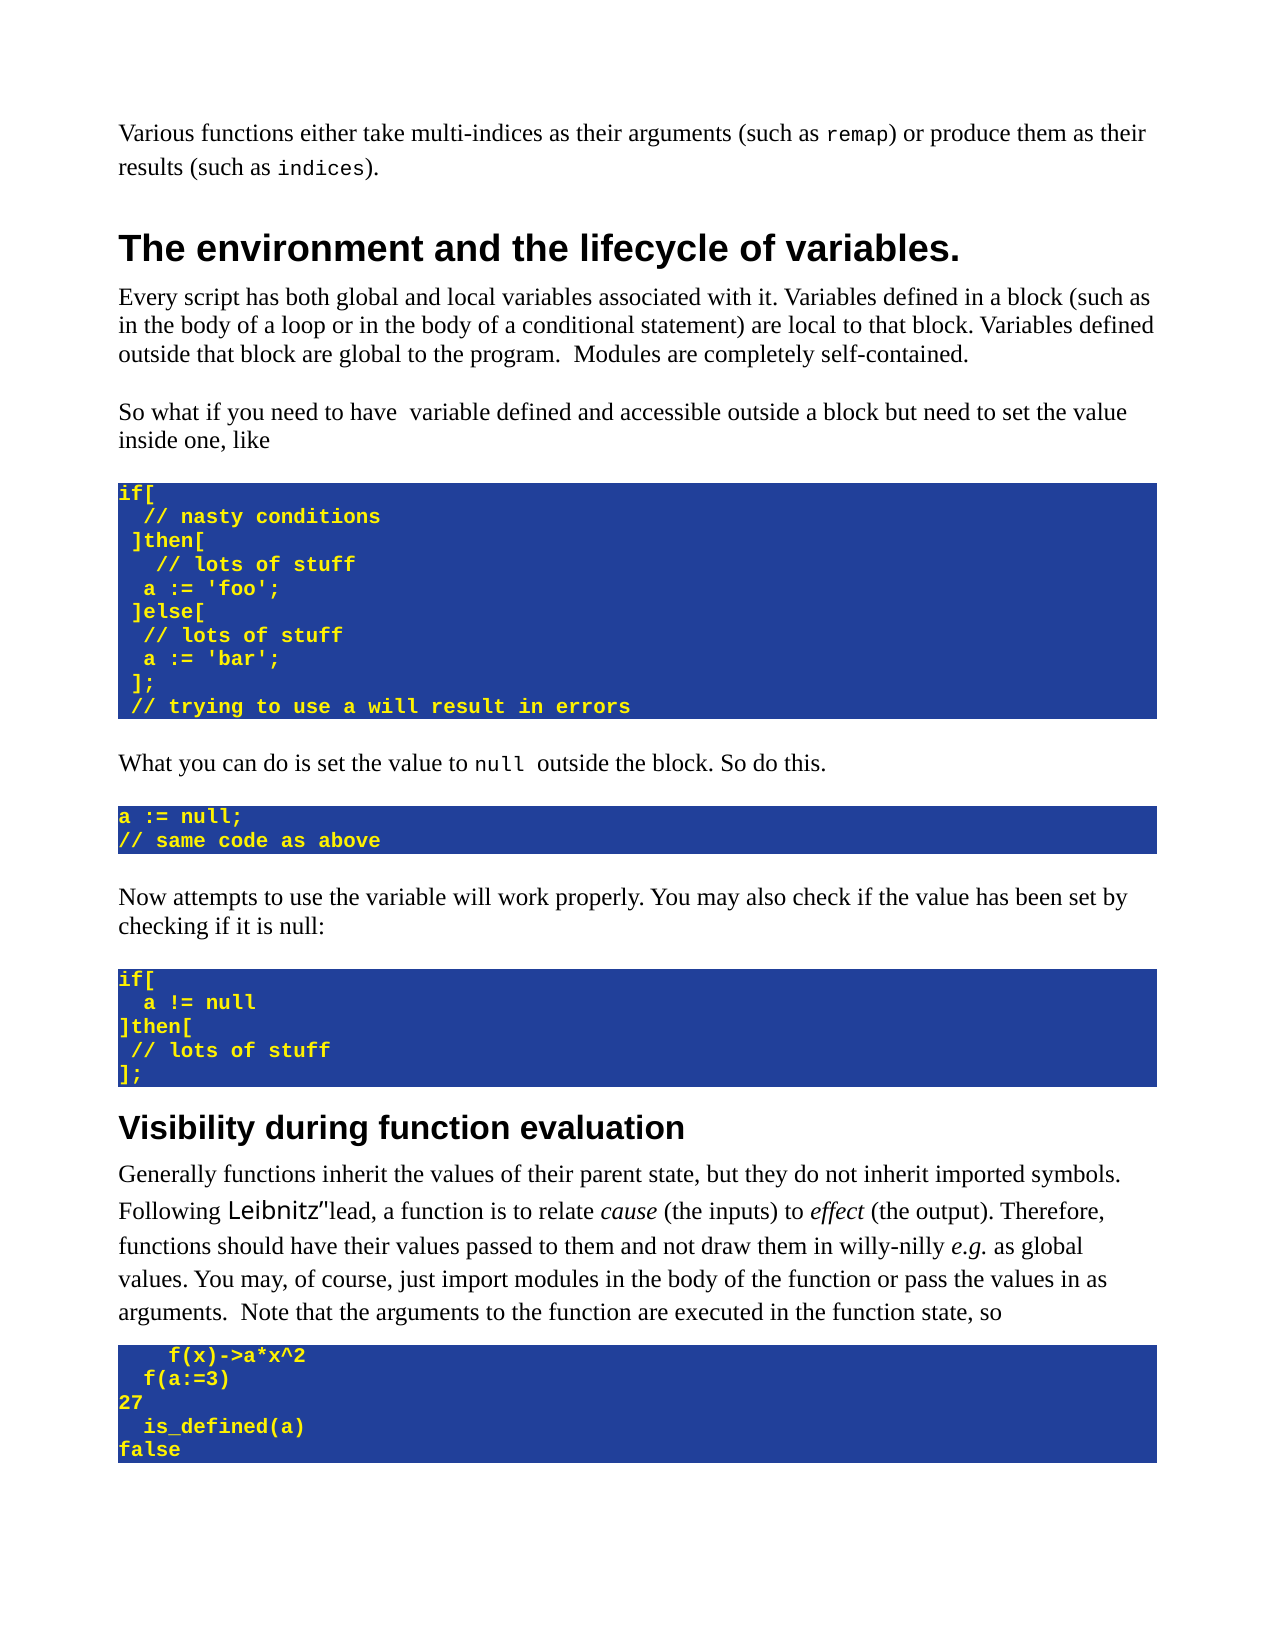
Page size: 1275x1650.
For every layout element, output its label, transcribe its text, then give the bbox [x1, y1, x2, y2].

text So what if you need to have variable defined and accessible outside a block but need to set the value inside one, like [118, 397, 1157, 454]
text // lots of stuff [118, 1040, 1157, 1063]
text ]; [118, 1063, 1157, 1087]
text a := null; [118, 806, 1157, 830]
text Now attempts to use the variable will work properly. You may also check if the value has been set by checking if it is null: [118, 882, 1157, 940]
text ]then[ [118, 530, 1157, 554]
text f(x)->a*x^2 [118, 1345, 1157, 1368]
subtitle The environment and the lifecycle of variables. [118, 226, 1157, 269]
text false [118, 1439, 1157, 1463]
text Various functions either take multi-indices as their arguments (such as remap) or produce them as their results (such as indices). [118, 118, 1157, 182]
text a := 'bar'; [118, 648, 1157, 672]
text ]; [118, 672, 1157, 696]
text Every script has both global and local variables associated with it. Variables defined in a block (such as in the body of a loop or in the body of a conditional statement) are local to that block. Variables defined outside that block are global to the program. Modules are completely self-contained. [118, 282, 1157, 368]
text ]then[ [118, 1016, 1157, 1040]
text f(a:=3) [118, 1368, 1157, 1392]
text // lots of stuff [118, 625, 1157, 648]
subtitle Visibility during function evaluation [118, 1108, 1157, 1146]
text What you can do is set the value to null outside the block. So do this. [118, 719, 1157, 778]
text 27 [118, 1392, 1157, 1416]
text // same code as above [118, 830, 1157, 854]
text if[ [118, 483, 1157, 507]
text Generally functions inherit the values of their parent state, but they do not inherit imported symbols. Following Leibnitz’'lead, a function is to relate cause (the inputs) to effect (the output). Therefore, functions should have their values passed to them and not draw them in willy-nilly e.g. as global values. You may, of course, just import modules in the body of the function or pass the values in as arguments. Note that the arguments to the function are executed in the function state, so [118, 1159, 1157, 1326]
text // trying to use a will result in errors [118, 696, 1157, 719]
text // nasty conditions [118, 507, 1157, 530]
text ]else[ [118, 601, 1157, 625]
text if[ [118, 969, 1157, 992]
text a != null [118, 992, 1157, 1016]
text is_defined(a) [118, 1416, 1157, 1439]
text // lots of stuff [118, 554, 1157, 577]
text a := 'foo'; [118, 577, 1157, 601]
